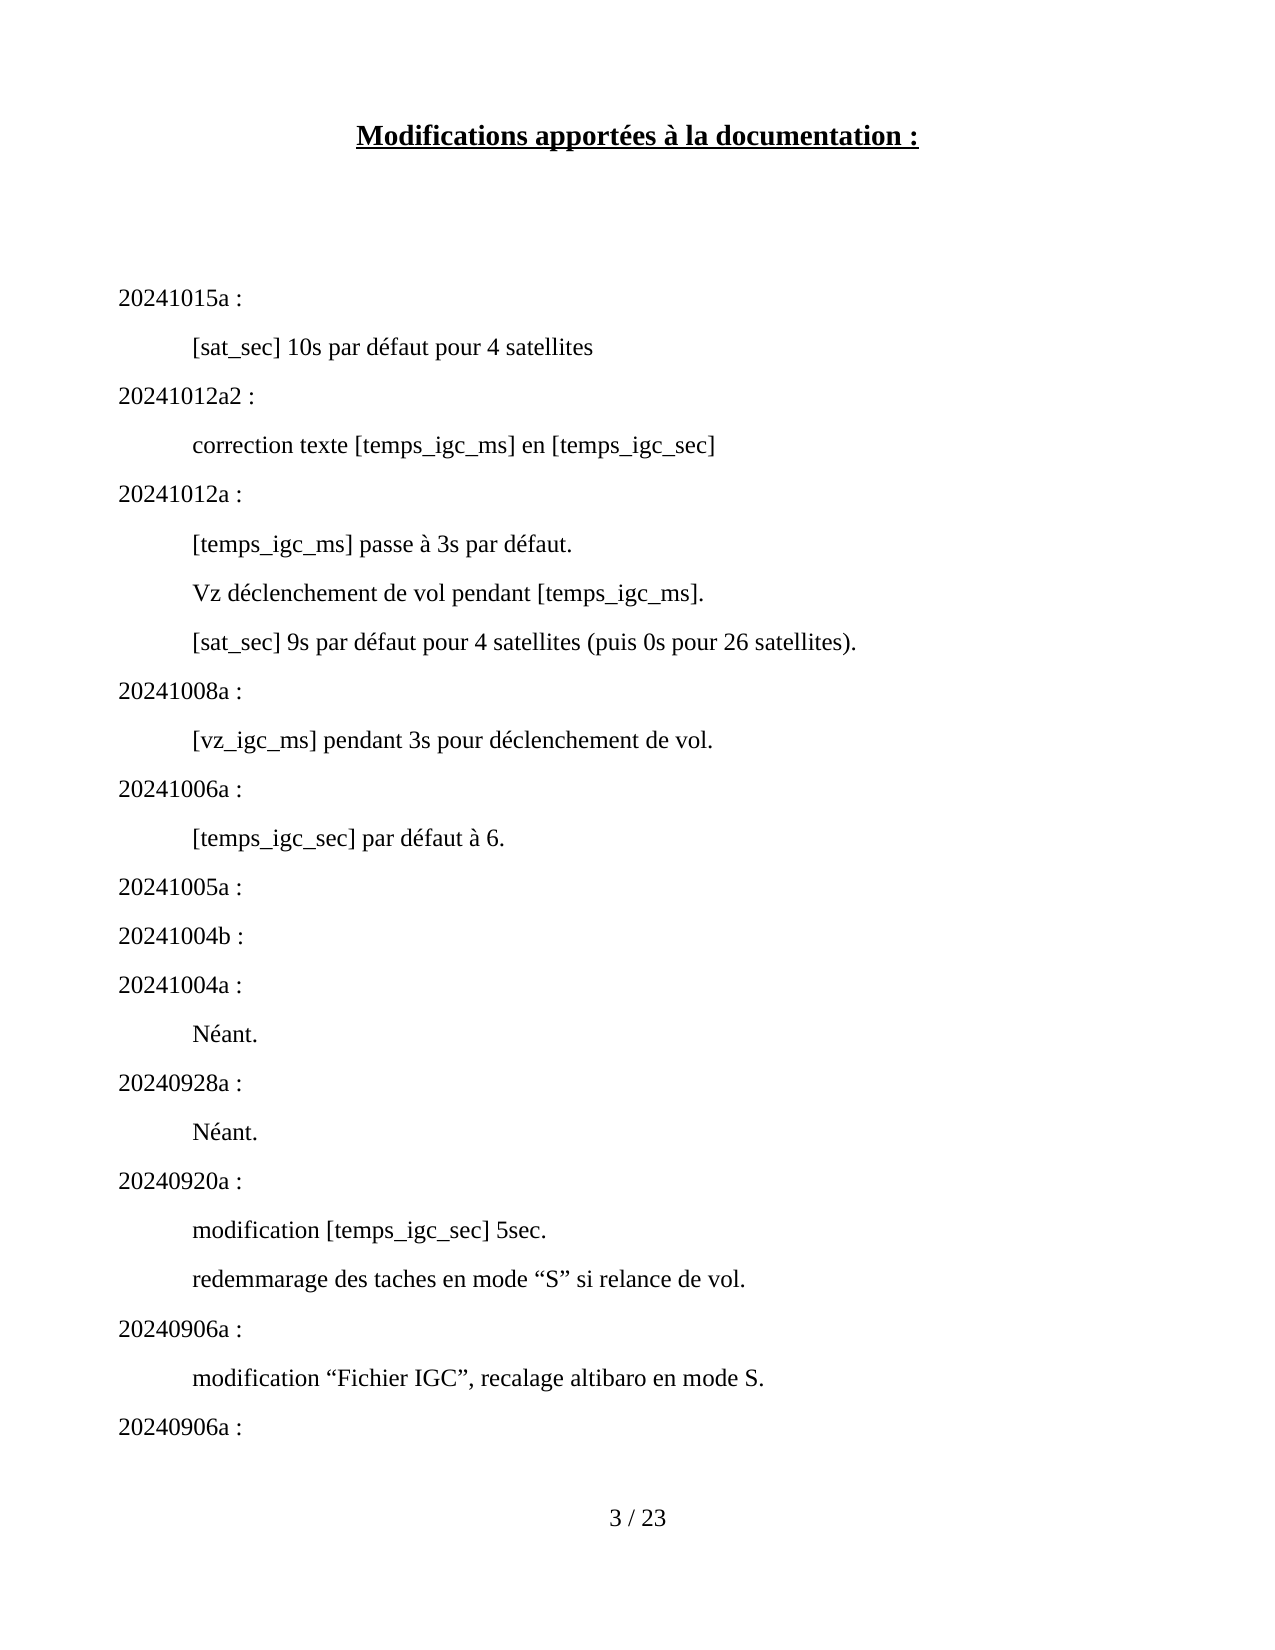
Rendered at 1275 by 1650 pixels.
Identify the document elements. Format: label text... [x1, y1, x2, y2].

text 20240906a : [118, 1314, 1157, 1342]
text modification [temps_igc_sec] 5sec. [118, 1216, 1157, 1244]
text [vz_igc_ms] pendant 3s pour déclenchement de vol. [118, 725, 1157, 754]
text 20241006a : [118, 774, 1157, 803]
text modification “Fichier IGC”, recalage altibaro en mode S. [118, 1363, 1157, 1391]
text Néant. [118, 1117, 1157, 1146]
text 20240928a : [118, 1068, 1157, 1097]
text [temps_igc_sec] par défaut à 6. [118, 823, 1157, 852]
text Modifications apportées à la documentation : [118, 118, 1157, 152]
text 20241012a : [118, 479, 1157, 508]
text redemmarage des taches en mode “S” si relance de vol. [118, 1264, 1157, 1293]
text 20241005a : [118, 872, 1157, 901]
text [sat_sec] 10s par défaut pour 4 satellites [118, 332, 1157, 361]
text Vz déclenchement de vol pendant [temps_igc_ms]. [118, 578, 1157, 606]
text 20240906a : [118, 1412, 1157, 1441]
text [temps_igc_ms] passe à 3s par défaut. [118, 529, 1157, 557]
text 20241015a : [118, 283, 1157, 312]
text Néant. [118, 1019, 1157, 1048]
text [sat_sec] 9s par défaut pour 4 satellites (puis 0s pour 26 satellites). [118, 627, 1157, 656]
text correction texte [temps_igc_ms] en [temps_igc_sec] [118, 431, 1157, 459]
text 20241004b : [118, 921, 1157, 950]
text 20241012a2 : [118, 381, 1157, 410]
text 20241008a : [118, 676, 1157, 704]
text 20240920a : [118, 1166, 1157, 1195]
text 20241004a : [118, 970, 1157, 999]
